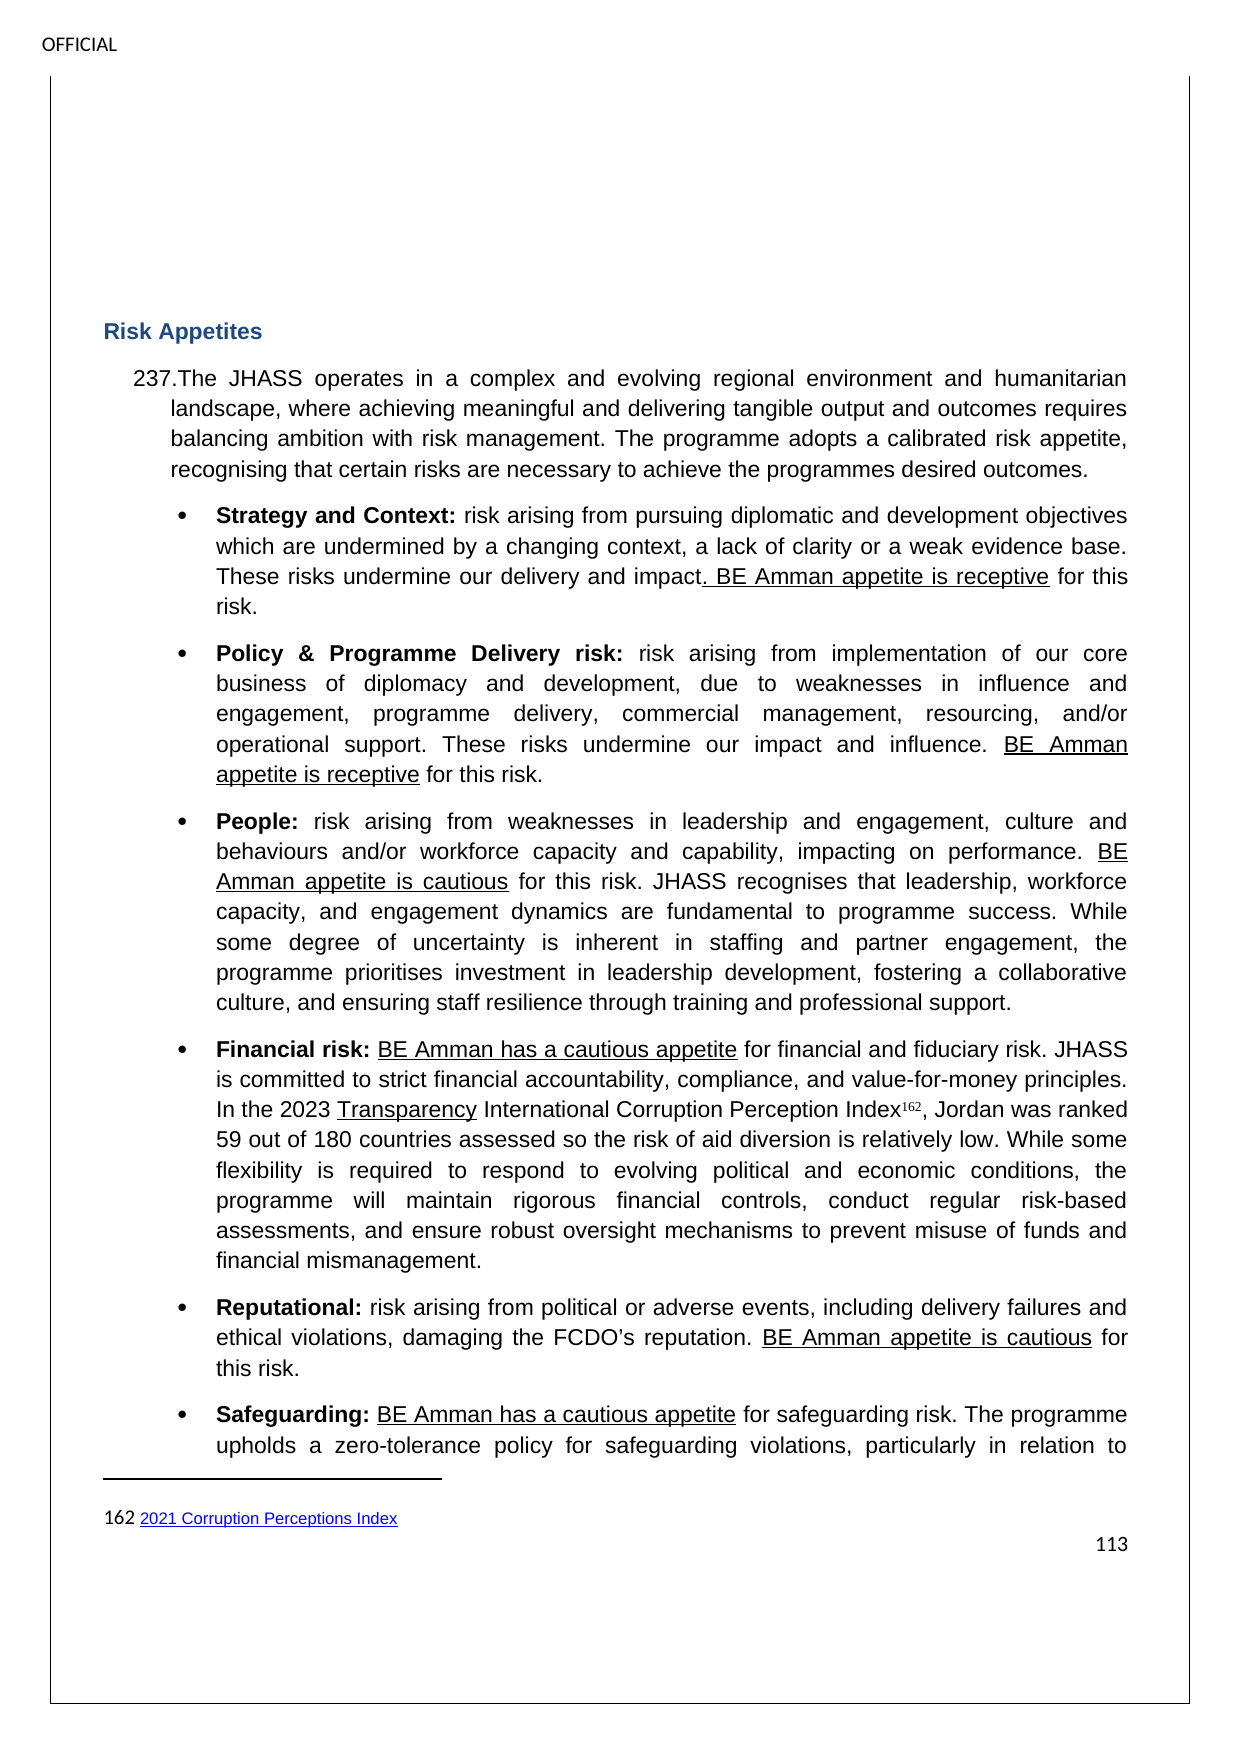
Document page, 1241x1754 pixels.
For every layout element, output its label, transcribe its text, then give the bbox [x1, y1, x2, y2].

list Safeguarding: BE Amman has a cautious appetite for safeguarding risk. The programme upholds a zero-tolerance policy for safeguarding violations, particularly in relation to [178, 1401, 1128, 1458]
text Risk Appetites [103, 318, 1128, 344]
list 2021 Corruption Perceptions Index [103, 1504, 1128, 1530]
list The JHASS operates in a complex and evolving regional environment and humanitarian landscape, where achieving meaningful and delivering tangible output and outcomes requires balancing ambition with risk management. The programme adopts a calibrated risk appetite, recognising that certain risks are necessary to achieve the programmes desired outcomes. [133, 365, 1128, 482]
list People: risk arising from weaknesses in leadership and engagement, culture and behaviours and/or workforce capacity and capability, impacting on performance. BE Amman appetite is cautious for this risk. JHASS recognises that leadership, workforce capacity, and engagement dynamics are fundamental to programme success. While some degree of uncertainty is inherent in staffing and partner engagement, the programme prioritises investment in leadership development, fostering a collaborative culture, and ensuring staff resilience through training and professional support. [178, 808, 1128, 1015]
list Policy & Programme Delivery risk: risk arising from implementation of our core business of diplomacy and development, due to weaknesses in influence and engagement, programme delivery, commercial management, resourcing, and/or operational support. These risks undermine our impact and influence. BE Amman appetite is receptive for this risk. [178, 640, 1128, 787]
list Strategy and Context: risk arising from pursuing diplomatic and development objectives which are undermined by a changing context, a lack of clarity or a weak evidence base. These risks undermine our delivery and impact. BE Amman appetite is receptive for this risk. [178, 502, 1128, 619]
list Reputational: risk arising from political or adverse events, including delivery failures and ethical violations, damaging the FCDO’s reputation. BE Amman appetite is cautious for this risk. [178, 1294, 1128, 1381]
list Financial risk: BE Amman has a cautious appetite for financial and fiduciary risk. JHASS is committed to strict financial accountability, compliance, and value-for-money principles. In the 2023 Transparency International Corruption Perception Index, Jordan was ranked 59 out of 180 countries assessed so the risk of aid diversion is relatively low. While some flexibility is required to respond to evolving political and economic conditions, the programme will maintain rigorous financial controls, conduct regular risk-based assessments, and ensure robust oversight mechanisms to prevent misuse of funds and financial mismanagement. [178, 1036, 1128, 1274]
